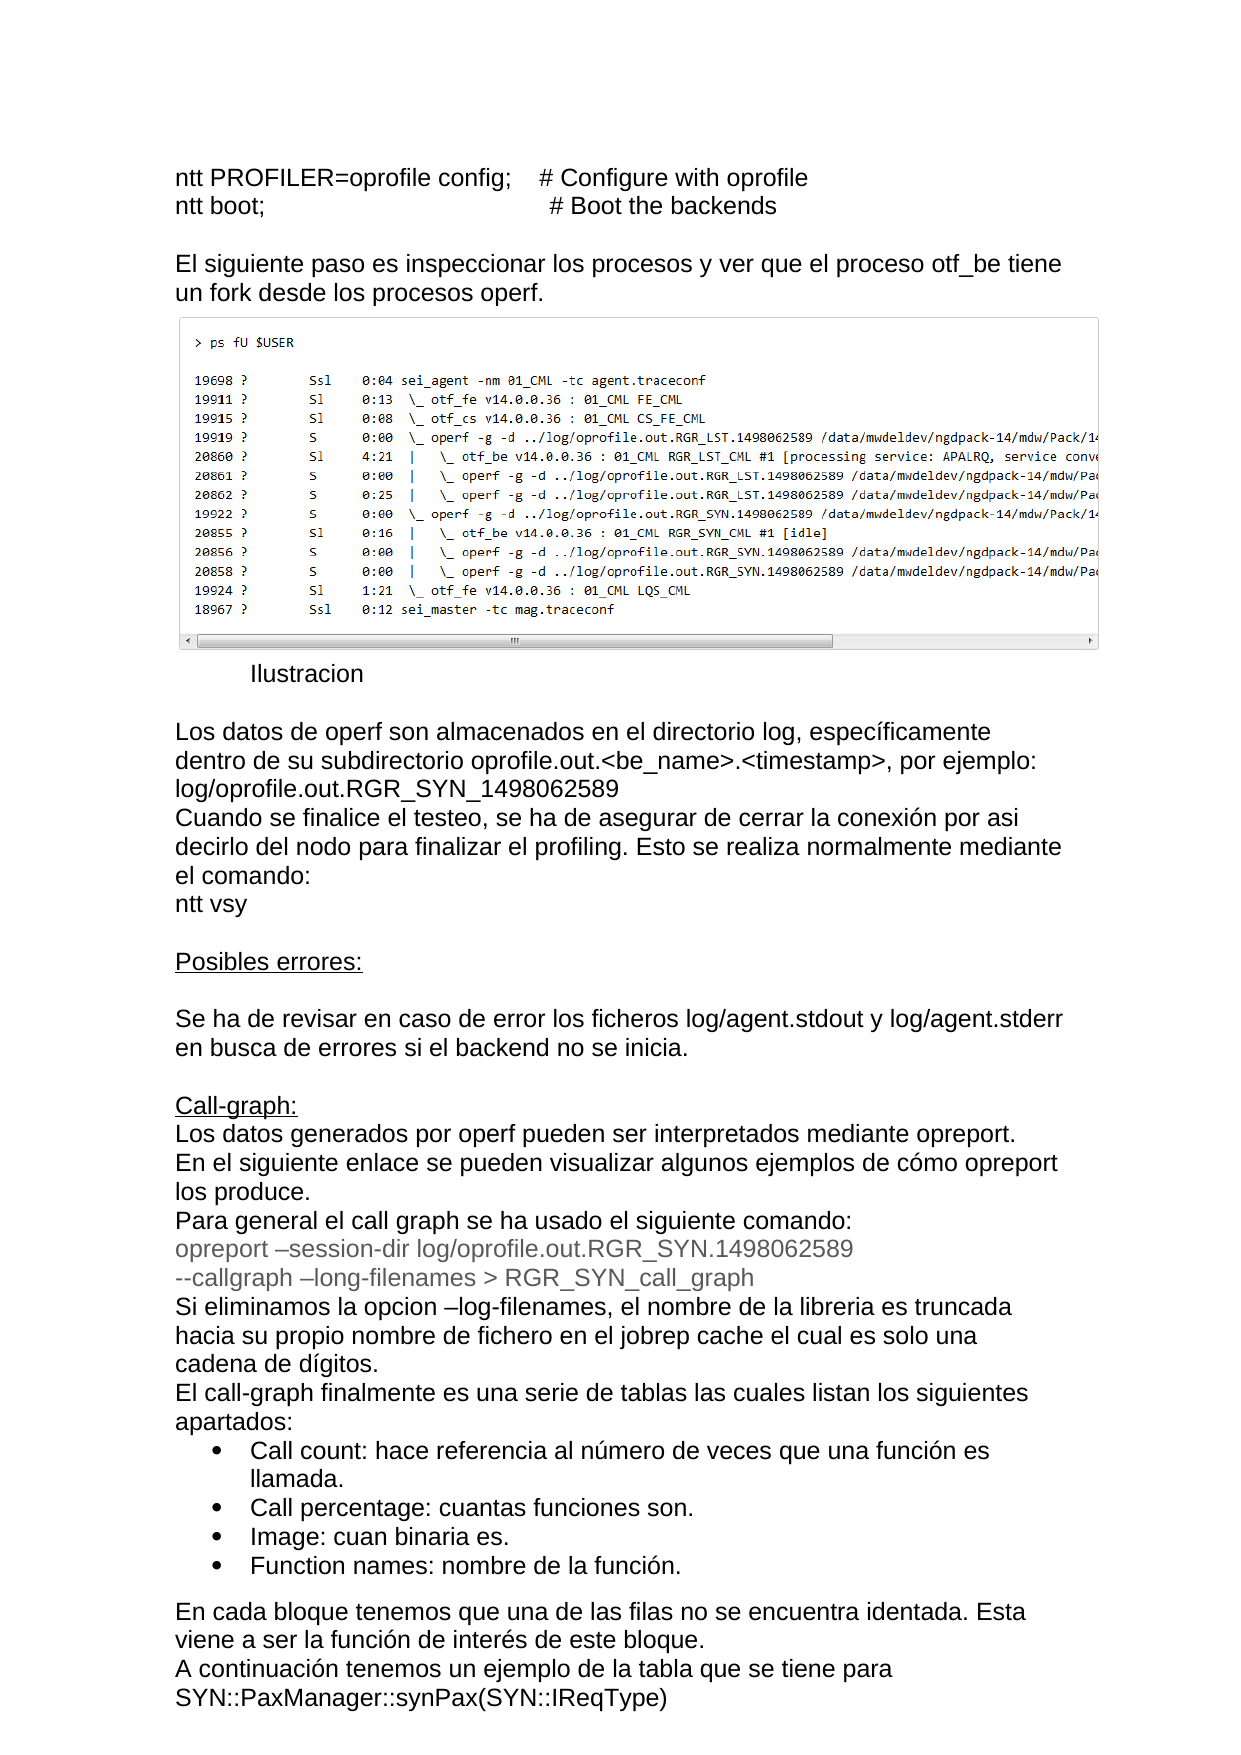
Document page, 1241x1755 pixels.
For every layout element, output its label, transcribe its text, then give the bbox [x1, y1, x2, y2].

text A continuación tenemos un ejemplo de la tabla que se tiene para SYN::PaxManager::synPax(SYN::IReqType) [175, 1654, 1065, 1711]
text ntt boot; # Boot the backends [175, 191, 1065, 220]
text --callgraph –long-filenames > RGR_SYN_call_graph [175, 1263, 1065, 1292]
text El call-graph finalmente es una serie de tablas las cuales listan los siguientes apartados: [175, 1378, 1065, 1436]
text ntt PROFILER=oprofile config; # Configure with oprofile [175, 162, 1065, 191]
text Los datos de operf son almacenados en el directorio log, específicamente dentro de su subdirectorio oprofile.out.<be_name>.<timestamp>, por ejemplo: log/oprofile.out.RGR_SYN_1498062589 [175, 717, 1065, 803]
text Se ha de revisar en caso de error los ficheros log/agent.stdout y log/agent.stderr en busca de errores si el backend no se inicia. [175, 1004, 1065, 1062]
text ntt vsy [175, 889, 1065, 918]
text Los datos generados por operf pueden ser interpretados mediante opreport. [175, 1119, 1065, 1148]
list Function names: nombre de la función. [212, 1551, 1065, 1580]
text En cada bloque tenemos que una de las filas no se encuentra identada. Esta viene a ser la función de interés de este bloque. [175, 1596, 1065, 1654]
list Image: cuan binaria es. [212, 1522, 1065, 1551]
text En el siguiente enlace se pueden visualizar algunos ejemplos de cómo opreport los produce. [175, 1148, 1065, 1206]
text Posibles errores: [175, 947, 1065, 976]
text El siguiente paso es inspeccionar los procesos y ver que el proceso otf_be tiene un fork desde los procesos operf. [175, 249, 1065, 306]
list Call count: hace referencia al número de veces que una función es llamada. [212, 1436, 1065, 1493]
text Si eliminamos la opcion –log-filenames, el nombre de la libreria es truncada hacia su propio nombre de fichero en el jobrep cache el cual es solo una cadena de dígitos. [175, 1292, 1065, 1378]
text Call-graph: [175, 1091, 1065, 1119]
picture [175, 306, 1114, 660]
text Ilustracion [175, 660, 1065, 688]
text Para general el call graph se ha usado el siguiente comando: [175, 1206, 1065, 1234]
text opreport –session-dir log/oprofile.out.RGR_SYN.1498062589 [175, 1234, 1065, 1263]
text Cuando se finalice el testeo, se ha de asegurar de cerrar la conexión por asi decirlo del nodo para finalizar el profiling. Esto se realiza normalmente mediante el comando: [175, 803, 1065, 889]
list Call percentage: cuantas funciones son. [212, 1493, 1065, 1522]
